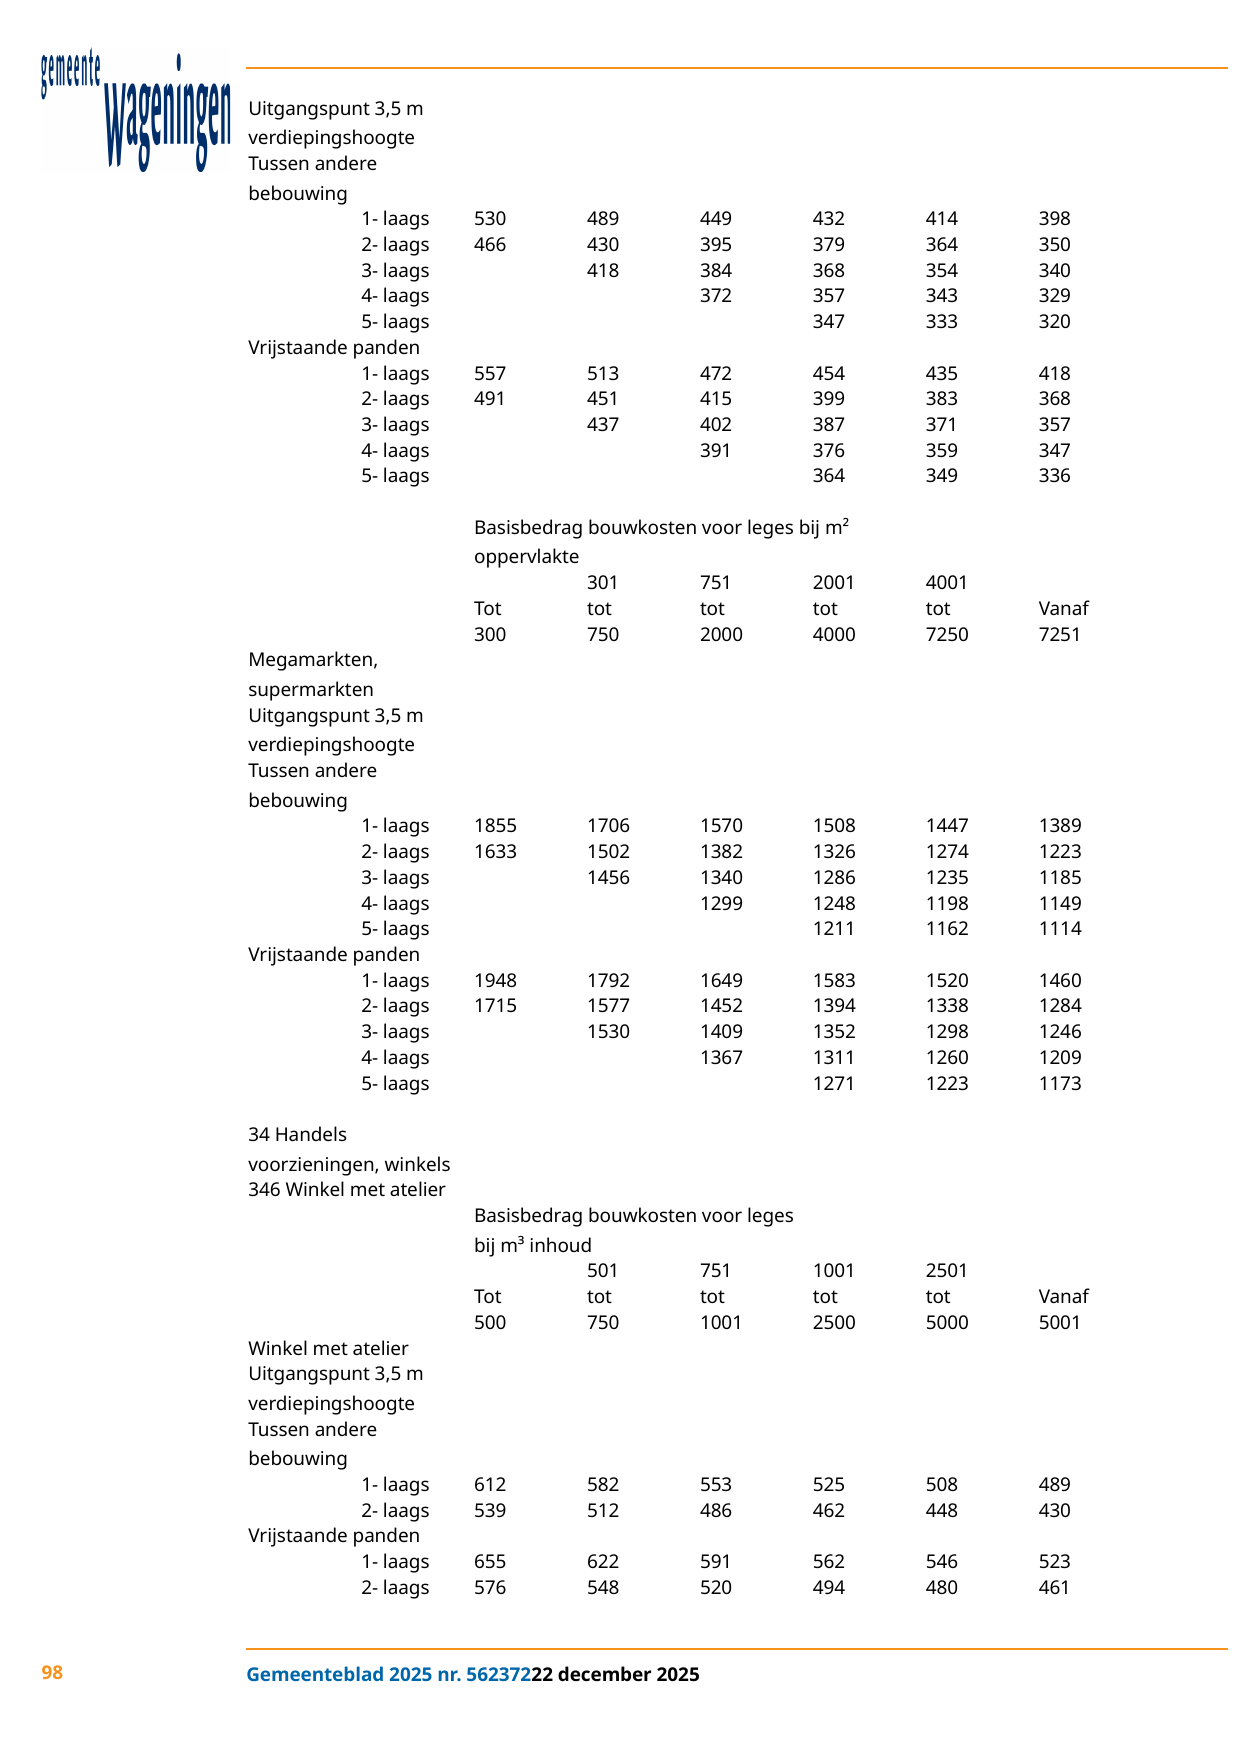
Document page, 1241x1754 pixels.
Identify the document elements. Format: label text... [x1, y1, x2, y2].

table_cell [700, 1416, 813, 1471]
table_cell [813, 334, 926, 360]
picture [41, 47, 231, 172]
table_cell [587, 95, 700, 150]
table_cell [248, 1471, 361, 1497]
table_cell 486 [700, 1497, 813, 1523]
table_cell 1460 [1039, 967, 1152, 993]
table_cell [248, 386, 361, 411]
table_cell [361, 1096, 474, 1121]
table_cell [587, 1177, 700, 1202]
table_cell 4- laags [361, 437, 474, 463]
table_cell tot [813, 595, 926, 621]
table_cell [587, 1361, 700, 1416]
table_cell 4- laags [361, 890, 474, 916]
table_cell Megamarkten, supermarkten [248, 647, 474, 702]
table_cell 1298 [926, 1019, 1038, 1044]
table_cell Vrijstaande panden [248, 334, 474, 360]
table_cell 3- laags [361, 411, 474, 437]
table_cell 520 [700, 1574, 813, 1600]
table_cell 7251 [1039, 621, 1152, 647]
table_cell 1792 [587, 967, 700, 993]
table_cell [926, 95, 1038, 150]
table_cell [700, 334, 813, 360]
table_cell 347 [1039, 437, 1152, 463]
table_cell 1001 [700, 1309, 813, 1335]
table_cell [474, 647, 587, 702]
table_cell 546 [926, 1549, 1038, 1574]
table_cell 395 [700, 231, 813, 257]
table_cell 5- laags [361, 463, 474, 488]
table_cell [1039, 1121, 1152, 1177]
table_cell 371 [926, 411, 1038, 437]
table_cell [587, 1044, 700, 1070]
table_cell 418 [1039, 360, 1152, 386]
table_cell 4- laags [361, 1044, 474, 1070]
table_cell 1260 [926, 1044, 1038, 1070]
table_cell tot [813, 1284, 926, 1309]
table_cell [248, 1574, 361, 1600]
table_cell [926, 647, 1038, 702]
table_cell [248, 283, 361, 308]
table_cell [1039, 1416, 1152, 1471]
table_cell [700, 702, 813, 757]
table_cell [248, 1258, 361, 1283]
table_cell 1352 [813, 1019, 926, 1044]
table_cell 1- laags [361, 813, 474, 838]
table_cell 415 [700, 386, 813, 411]
table_cell [248, 890, 361, 916]
table_cell 466 [474, 231, 587, 257]
table_cell [248, 205, 361, 231]
table_cell [813, 1121, 926, 1177]
table_cell 1394 [813, 993, 926, 1018]
table_cell 1185 [1039, 864, 1152, 890]
table_cell [926, 514, 1038, 569]
table_cell 1- laags [361, 360, 474, 386]
table_cell [361, 489, 474, 514]
table_cell 1149 [1039, 890, 1152, 916]
table_cell [474, 334, 587, 360]
table_cell [700, 941, 813, 967]
table_cell 557 [474, 360, 587, 386]
table_cell 448 [926, 1497, 1038, 1523]
table_cell 655 [474, 1549, 587, 1574]
table_cell 430 [1039, 1497, 1152, 1523]
table_cell 1271 [813, 1070, 926, 1096]
table_cell 1502 [587, 838, 700, 864]
table_cell [474, 890, 587, 916]
table_cell [248, 231, 361, 257]
table_cell [1039, 489, 1152, 514]
table_cell 491 [474, 386, 587, 411]
table_cell 1715 [474, 993, 587, 1018]
table_cell [700, 308, 813, 334]
table_cell 1633 [474, 838, 587, 864]
table_cell tot [700, 595, 813, 621]
table_cell [474, 1258, 587, 1283]
table_cell [248, 864, 361, 890]
table_cell Vrijstaande panden [248, 1523, 474, 1548]
table_cell [248, 308, 361, 334]
table_cell 1520 [926, 967, 1038, 993]
table_cell [587, 757, 700, 813]
table_cell 750 [587, 1309, 700, 1335]
table_cell 1114 [1039, 916, 1152, 941]
table_cell [1039, 514, 1152, 569]
table_cell [700, 1096, 813, 1121]
table_cell 2- laags [361, 838, 474, 864]
table_cell [248, 411, 361, 437]
table_cell 1209 [1039, 1044, 1152, 1070]
table_cell [587, 1070, 700, 1096]
table_cell [926, 702, 1038, 757]
table_cell [587, 283, 700, 308]
table_cell [813, 95, 926, 150]
table_cell 340 [1039, 257, 1152, 283]
table_cell 751 [700, 1258, 813, 1283]
table_cell 1235 [926, 864, 1038, 890]
table_cell [1039, 334, 1152, 360]
table_cell [587, 489, 700, 514]
table_cell [474, 1121, 587, 1177]
table_cell [700, 1177, 813, 1202]
table_cell 539 [474, 1497, 587, 1523]
table_cell 530 [474, 205, 587, 231]
table_cell [474, 702, 587, 757]
table_cell 3- laags [361, 864, 474, 890]
table_cell 3- laags [361, 1019, 474, 1044]
table_cell [813, 941, 926, 967]
table_cell [248, 489, 361, 514]
table_cell [474, 757, 587, 813]
table_cell [1039, 95, 1152, 150]
table_cell [361, 1203, 474, 1258]
table_cell 1409 [700, 1019, 813, 1044]
table_cell 1- laags [361, 1549, 474, 1574]
table_cell [248, 514, 361, 569]
table_cell 350 [1039, 231, 1152, 257]
table_cell 359 [926, 437, 1038, 463]
table_cell 472 [700, 360, 813, 386]
table_cell [587, 916, 700, 941]
table_cell [474, 463, 587, 488]
table_cell [587, 308, 700, 334]
table_cell [248, 838, 361, 864]
table_cell 2000 [700, 621, 813, 647]
table_cell 437 [587, 411, 700, 437]
table_cell 1223 [1039, 838, 1152, 864]
table_cell [926, 1121, 1038, 1177]
table_cell 4- laags [361, 283, 474, 308]
table_cell [248, 257, 361, 283]
table_cell [248, 1309, 361, 1335]
table_cell [474, 437, 587, 463]
table_cell 414 [926, 205, 1038, 231]
table_cell 1530 [587, 1019, 700, 1044]
table_cell 1382 [700, 838, 813, 864]
table_cell [474, 570, 587, 595]
table_cell 347 [813, 308, 926, 334]
table_cell 5- laags [361, 916, 474, 941]
table_cell [587, 702, 700, 757]
table_cell [813, 1416, 926, 1471]
table_cell Tussen andere bebouwing [248, 1416, 474, 1471]
table_cell 1340 [700, 864, 813, 890]
table_cell 372 [700, 283, 813, 308]
table_cell 336 [1039, 463, 1152, 488]
table_cell 1001 [813, 1258, 926, 1283]
table_cell 508 [926, 1471, 1038, 1497]
table_cell 461 [1039, 1574, 1152, 1600]
table_cell Vanaf [1039, 595, 1152, 621]
table_cell [474, 1523, 587, 1548]
table_cell [248, 621, 361, 647]
table_cell 5001 [1039, 1309, 1152, 1335]
table_cell 1583 [813, 967, 926, 993]
table_cell 1248 [813, 890, 926, 916]
table_cell 1- laags [361, 205, 474, 231]
table_cell 1338 [926, 993, 1038, 1018]
table_cell 494 [813, 1574, 926, 1600]
table_cell 1299 [700, 890, 813, 916]
table_cell 4001 [926, 570, 1038, 595]
table_cell [926, 1523, 1038, 1548]
table_cell Uitgangspunt 3,5 m verdiepingshoogte [248, 95, 474, 150]
table_cell [248, 1549, 361, 1574]
table_cell Vanaf [1039, 1284, 1152, 1309]
table_cell 1198 [926, 890, 1038, 916]
table_cell 398 [1039, 205, 1152, 231]
table_cell 391 [700, 437, 813, 463]
table_cell [1039, 1335, 1152, 1361]
table_cell 1223 [926, 1070, 1038, 1096]
table_cell 357 [813, 283, 926, 308]
table_cell 489 [587, 205, 700, 231]
table_cell [926, 1203, 1038, 1258]
table_cell 1246 [1039, 1019, 1152, 1044]
table_cell [926, 1335, 1038, 1361]
table_cell [361, 621, 474, 647]
table_cell [813, 702, 926, 757]
table_cell [248, 1019, 361, 1044]
table_cell [926, 757, 1038, 813]
table_cell 1173 [1039, 1070, 1152, 1096]
table_cell [474, 308, 587, 334]
table_cell [474, 1177, 587, 1202]
table_cell [1039, 1203, 1152, 1258]
table_cell [248, 1284, 361, 1309]
table_cell [474, 1416, 587, 1471]
table_cell 34 Handels voorzieningen, winkels [248, 1121, 474, 1177]
table_cell 1706 [587, 813, 700, 838]
table_cell 1211 [813, 916, 926, 941]
table_cell 1- laags [361, 967, 474, 993]
table_cell [474, 916, 587, 941]
table_cell [700, 1361, 813, 1416]
table_cell [1039, 1096, 1152, 1121]
table_cell [926, 1416, 1038, 1471]
table_cell [700, 463, 813, 488]
table_cell Vrijstaande panden [248, 941, 474, 967]
table_cell [248, 437, 361, 463]
table_cell [926, 1177, 1038, 1202]
table_cell [813, 1096, 926, 1121]
table_cell tot [587, 595, 700, 621]
table_cell [700, 95, 813, 150]
table_cell 2- laags [361, 386, 474, 411]
table_cell Winkel met atelier [248, 1335, 474, 1361]
table_cell 1456 [587, 864, 700, 890]
table_cell [474, 1361, 587, 1416]
table_cell 418 [587, 257, 700, 283]
table_cell [474, 257, 587, 283]
table_cell [700, 1121, 813, 1177]
table_cell [1039, 1523, 1152, 1548]
table_cell [587, 334, 700, 360]
table_cell 576 [474, 1574, 587, 1600]
table_cell [1039, 150, 1152, 205]
table_cell [926, 334, 1038, 360]
table_cell [361, 1309, 474, 1335]
table_cell 3- laags [361, 257, 474, 283]
table_cell 435 [926, 360, 1038, 386]
table_cell [813, 489, 926, 514]
table_cell [474, 95, 587, 150]
table_cell [361, 514, 474, 569]
table_cell [474, 411, 587, 437]
table_cell 750 [587, 621, 700, 647]
table_cell [700, 489, 813, 514]
table_cell [813, 1177, 926, 1202]
table_cell Basisbedrag bouwkosten voor leges bij m³ inhoud [474, 1203, 813, 1258]
table_cell [248, 993, 361, 1018]
table_cell [1039, 1361, 1152, 1416]
table_cell 432 [813, 205, 926, 231]
table_cell [587, 890, 700, 916]
table_cell [1039, 1177, 1152, 1202]
table_cell [248, 916, 361, 941]
table_cell 384 [700, 257, 813, 283]
table_cell [813, 150, 926, 205]
table_cell Tot [474, 595, 587, 621]
table_cell 449 [700, 205, 813, 231]
table_cell 1326 [813, 838, 926, 864]
table_cell [587, 1416, 700, 1471]
table_cell 383 [926, 386, 1038, 411]
table_cell [248, 570, 361, 595]
table_cell 364 [926, 231, 1038, 257]
table_cell [248, 360, 361, 386]
table_cell [248, 463, 361, 488]
table_cell [1039, 702, 1152, 757]
table_cell [474, 1335, 587, 1361]
table_cell [587, 1121, 700, 1177]
table_cell 5- laags [361, 1070, 474, 1096]
table_cell 591 [700, 1549, 813, 1574]
table_cell [474, 150, 587, 205]
table_cell 5000 [926, 1309, 1038, 1335]
table_cell 1452 [700, 993, 813, 1018]
table_cell 1649 [700, 967, 813, 993]
table_cell 1284 [1039, 993, 1152, 1018]
table_cell 376 [813, 437, 926, 463]
table_cell [813, 1523, 926, 1548]
table_cell 1311 [813, 1044, 926, 1070]
table_cell [700, 916, 813, 941]
table_cell [1039, 647, 1152, 702]
table_cell [474, 864, 587, 890]
table_cell 1570 [700, 813, 813, 838]
table_cell 430 [587, 231, 700, 257]
table_cell 462 [813, 1497, 926, 1523]
table_cell 1447 [926, 813, 1038, 838]
table_cell 379 [813, 231, 926, 257]
table_cell [248, 1096, 361, 1121]
table_cell 387 [813, 411, 926, 437]
table_cell [474, 941, 587, 967]
table_cell [1039, 757, 1152, 813]
table_cell 2- laags [361, 231, 474, 257]
table_cell 2501 [926, 1258, 1038, 1283]
table_cell [926, 941, 1038, 967]
table_cell 2001 [813, 570, 926, 595]
table_cell [361, 1258, 474, 1283]
table_cell 2500 [813, 1309, 926, 1335]
table_cell [587, 647, 700, 702]
table_cell [1039, 570, 1152, 595]
table_cell [926, 150, 1038, 205]
table_cell Tussen andere bebouwing [248, 757, 474, 813]
table_cell 5- laags [361, 308, 474, 334]
table_cell tot [926, 595, 1038, 621]
table_cell 2- laags [361, 1574, 474, 1600]
table_cell [361, 1284, 474, 1309]
table_cell 320 [1039, 308, 1152, 334]
table_cell 2- laags [361, 1497, 474, 1523]
table_cell [474, 1070, 587, 1096]
table_cell [926, 1096, 1038, 1121]
table_cell 451 [587, 386, 700, 411]
table_cell [587, 1096, 700, 1121]
table_cell 364 [813, 463, 926, 488]
table_cell 582 [587, 1471, 700, 1497]
table_cell tot [587, 1284, 700, 1309]
table_cell [587, 463, 700, 488]
table_cell 553 [700, 1471, 813, 1497]
table_cell 523 [1039, 1549, 1152, 1574]
table_cell 346 Winkel met atelier [248, 1177, 474, 1202]
table_cell 333 [926, 308, 1038, 334]
table_cell 1- laags [361, 1471, 474, 1497]
table_cell [700, 757, 813, 813]
table_cell 1286 [813, 864, 926, 890]
table_cell 1508 [813, 813, 926, 838]
table_cell [587, 150, 700, 205]
table_cell 562 [813, 1549, 926, 1574]
table_cell 751 [700, 570, 813, 595]
table_cell 489 [1039, 1471, 1152, 1497]
table_cell [1039, 941, 1152, 967]
table_cell 4000 [813, 621, 926, 647]
table_cell [587, 437, 700, 463]
table_cell Basisbedrag bouwkosten voor leges bij m² oppervlakte [474, 514, 926, 569]
table_cell [248, 967, 361, 993]
table_cell 354 [926, 257, 1038, 283]
table_cell 501 [587, 1258, 700, 1283]
table_cell 357 [1039, 411, 1152, 437]
table_cell [474, 1096, 587, 1121]
table_cell [248, 1497, 361, 1523]
table_cell [813, 1335, 926, 1361]
table_cell Uitgangspunt 3,5 m verdiepingshoogte [248, 1361, 474, 1416]
table_cell [248, 813, 361, 838]
table_cell 368 [1039, 386, 1152, 411]
table_cell 2- laags [361, 993, 474, 1018]
table_cell [587, 1523, 700, 1548]
table_cell 301 [587, 570, 700, 595]
table_cell [813, 1361, 926, 1416]
table_cell [474, 489, 587, 514]
table_cell [1039, 1258, 1152, 1283]
table_cell 402 [700, 411, 813, 437]
table_cell Tussen andere bebouwing [248, 150, 474, 205]
table_cell [474, 1019, 587, 1044]
table_cell 525 [813, 1471, 926, 1497]
table_cell 612 [474, 1471, 587, 1497]
table_cell 1389 [1039, 813, 1152, 838]
table_cell 480 [926, 1574, 1038, 1600]
table_cell [361, 570, 474, 595]
table_cell Uitgangspunt 3,5 m verdiepingshoogte [248, 702, 474, 757]
table_cell 513 [587, 360, 700, 386]
table_cell [248, 1070, 361, 1096]
table_cell [474, 1044, 587, 1070]
table_cell 1577 [587, 993, 700, 1018]
table_cell [700, 647, 813, 702]
table_cell [813, 1203, 926, 1258]
table_cell 300 [474, 621, 587, 647]
table_cell [926, 489, 1038, 514]
table_cell [474, 283, 587, 308]
table_cell 622 [587, 1549, 700, 1574]
table_cell [926, 1361, 1038, 1416]
table_cell 1948 [474, 967, 587, 993]
table_cell 1855 [474, 813, 587, 838]
table_cell 343 [926, 283, 1038, 308]
table_cell [700, 1523, 813, 1548]
table_cell 454 [813, 360, 926, 386]
table_cell [248, 1203, 361, 1258]
table_cell [587, 1335, 700, 1361]
table_cell [248, 1044, 361, 1070]
table_cell 368 [813, 257, 926, 283]
table_cell tot [926, 1284, 1038, 1309]
table_cell 349 [926, 463, 1038, 488]
table_cell 1274 [926, 838, 1038, 864]
table_cell 500 [474, 1309, 587, 1335]
table_cell 1162 [926, 916, 1038, 941]
table_cell [361, 595, 474, 621]
table_cell [813, 647, 926, 702]
table_cell [700, 150, 813, 205]
table_cell [813, 757, 926, 813]
table_cell [587, 941, 700, 967]
table_cell 548 [587, 1574, 700, 1600]
table_cell [700, 1335, 813, 1361]
table_cell 512 [587, 1497, 700, 1523]
table_cell tot [700, 1284, 813, 1309]
table_cell 7250 [926, 621, 1038, 647]
table_cell Tot [474, 1284, 587, 1309]
table_cell [248, 595, 361, 621]
table_cell 329 [1039, 283, 1152, 308]
table_cell 1367 [700, 1044, 813, 1070]
table_cell [700, 1070, 813, 1096]
table_cell 399 [813, 386, 926, 411]
